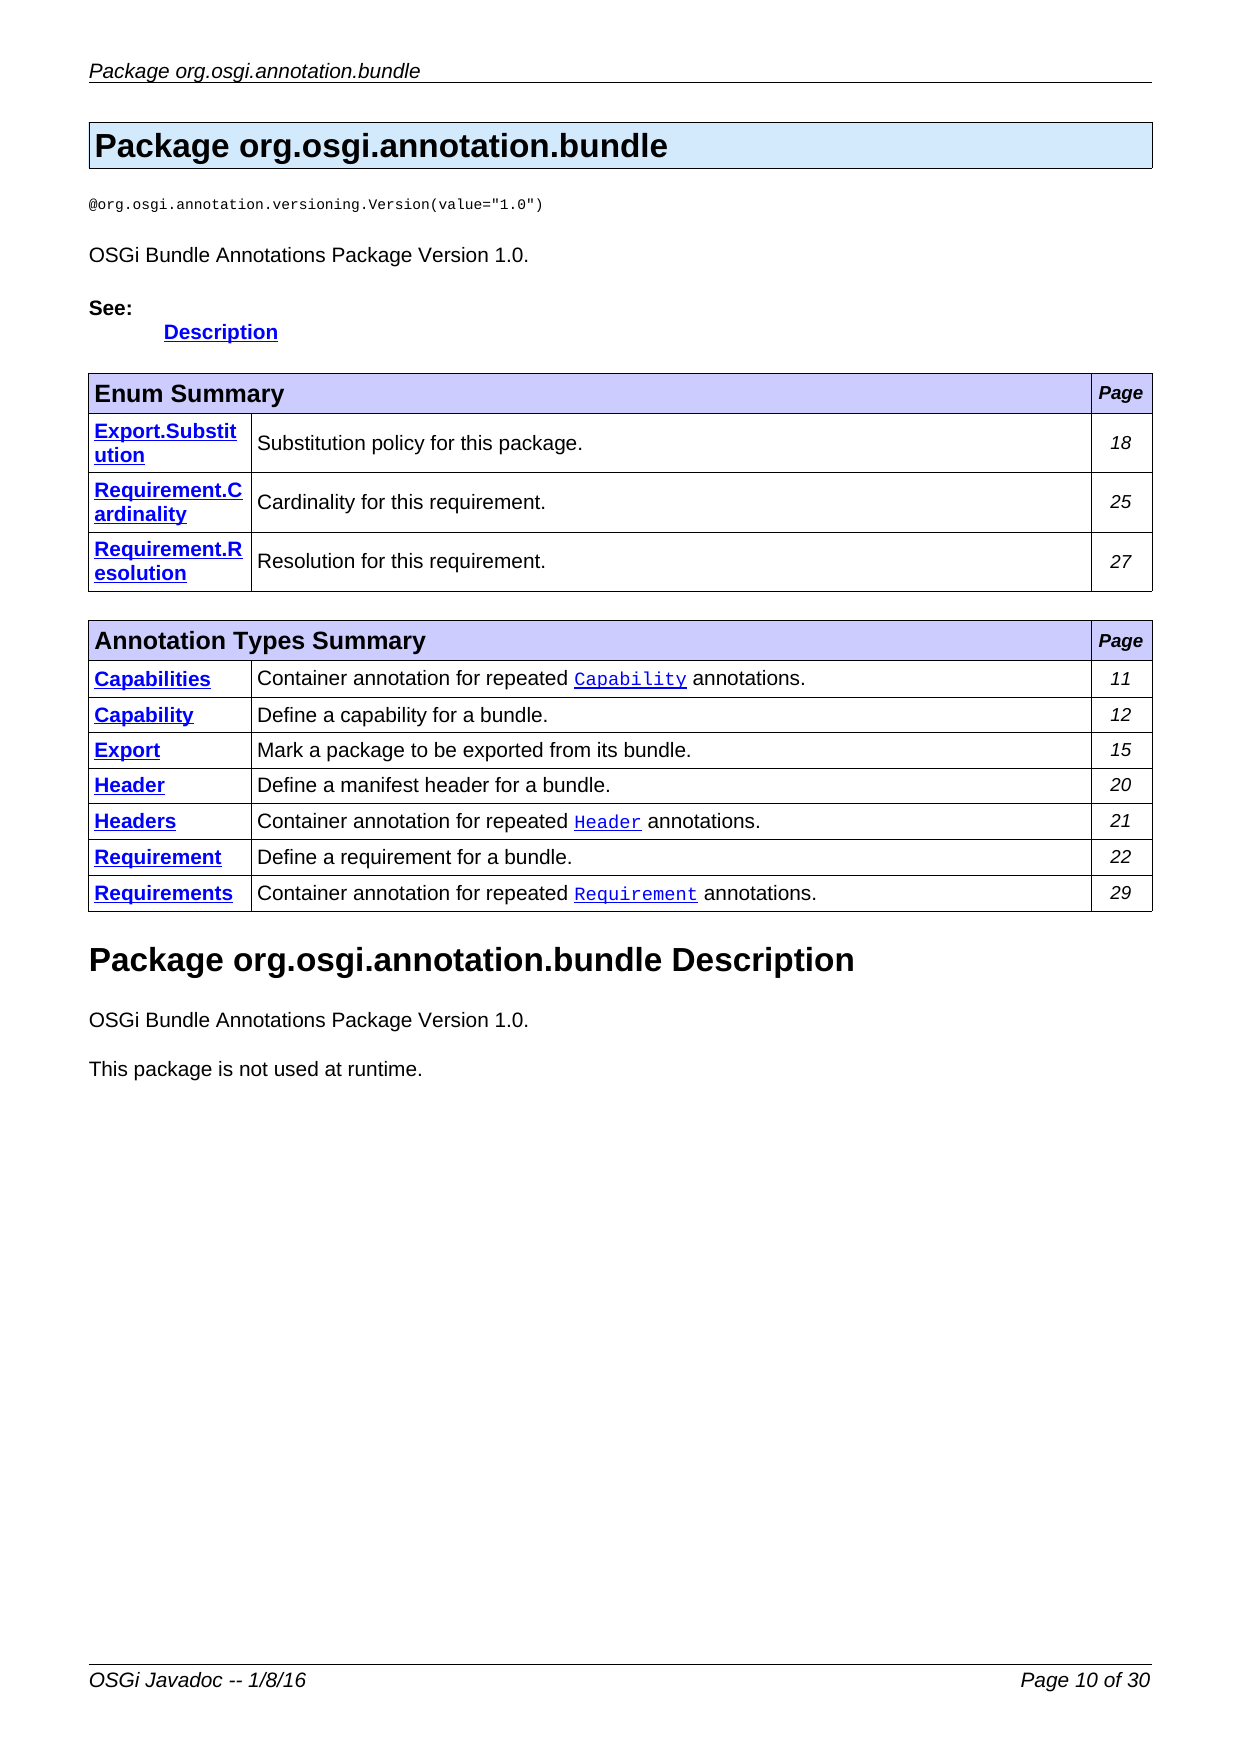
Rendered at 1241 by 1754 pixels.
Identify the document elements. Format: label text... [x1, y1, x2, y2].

table_header Page [1092, 374, 1152, 413]
text OSGi Bundle Annotations Package Version 1.0. [88, 1008, 1152, 1032]
text See: [88, 296, 1152, 320]
table_cell Export [89, 733, 251, 767]
table_header Annotation Types Summary [89, 621, 1091, 660]
table_cell 11 [1092, 661, 1152, 697]
table_cell Export.Substitution [89, 414, 251, 472]
table_cell 12 [1092, 698, 1152, 732]
table_cell 21 [1092, 840, 1152, 874]
table_cell 14 [1092, 733, 1152, 767]
table_cell 20 [1092, 804, 1152, 839]
table_cell Requirement.Resolution [89, 533, 251, 591]
table_header Page [1092, 621, 1152, 660]
table_cell 26 [1092, 533, 1152, 591]
text Description [163, 320, 1152, 344]
table_cell Container annotation for repeated Requirement annotations. [252, 876, 1091, 911]
table_cell Capabilities [89, 661, 251, 697]
table_cell Header [89, 769, 251, 803]
text This package is not used at runtime. [88, 1057, 1152, 1081]
table_cell 19 [1092, 769, 1152, 803]
table_cell Requirement [89, 840, 251, 874]
table_cell Define a manifest header for a bundle. [252, 769, 1091, 803]
table_cell Container annotation for repeated Header annotations. [252, 804, 1091, 839]
text @org.osgi.annotation.versioning.Version(value="1.0") [88, 197, 1152, 213]
table_cell Resolution for this requirement. [252, 533, 1091, 591]
table_cell 24 [1092, 473, 1152, 532]
text OSGi Bundle Annotations Package Version 1.0. [88, 243, 1152, 267]
table_cell Requirements [89, 876, 251, 911]
table_header Enum Summary [89, 374, 1091, 413]
table_cell Define a requirement for a bundle. [252, 840, 1091, 874]
table_cell Capability [89, 698, 251, 732]
table_cell 28 [1092, 876, 1152, 911]
table_cell Define a capability for a bundle. [252, 698, 1091, 732]
table_cell Container annotation for repeated Capability annotations. [252, 661, 1091, 697]
text Package org.osgi.annotation.bundle Description [88, 940, 1152, 979]
table_cell Headers [89, 804, 251, 839]
table_cell Mark a package to be exported from its bundle. [252, 733, 1091, 767]
subtitle Package org.osgi.annotation.bundle [90, 123, 1152, 168]
table_cell Requirement.Cardinality [89, 473, 251, 532]
table_cell Cardinality for this requirement. [252, 473, 1091, 532]
table_cell 17 [1092, 414, 1152, 472]
table_cell Substitution policy for this package. [252, 414, 1091, 472]
